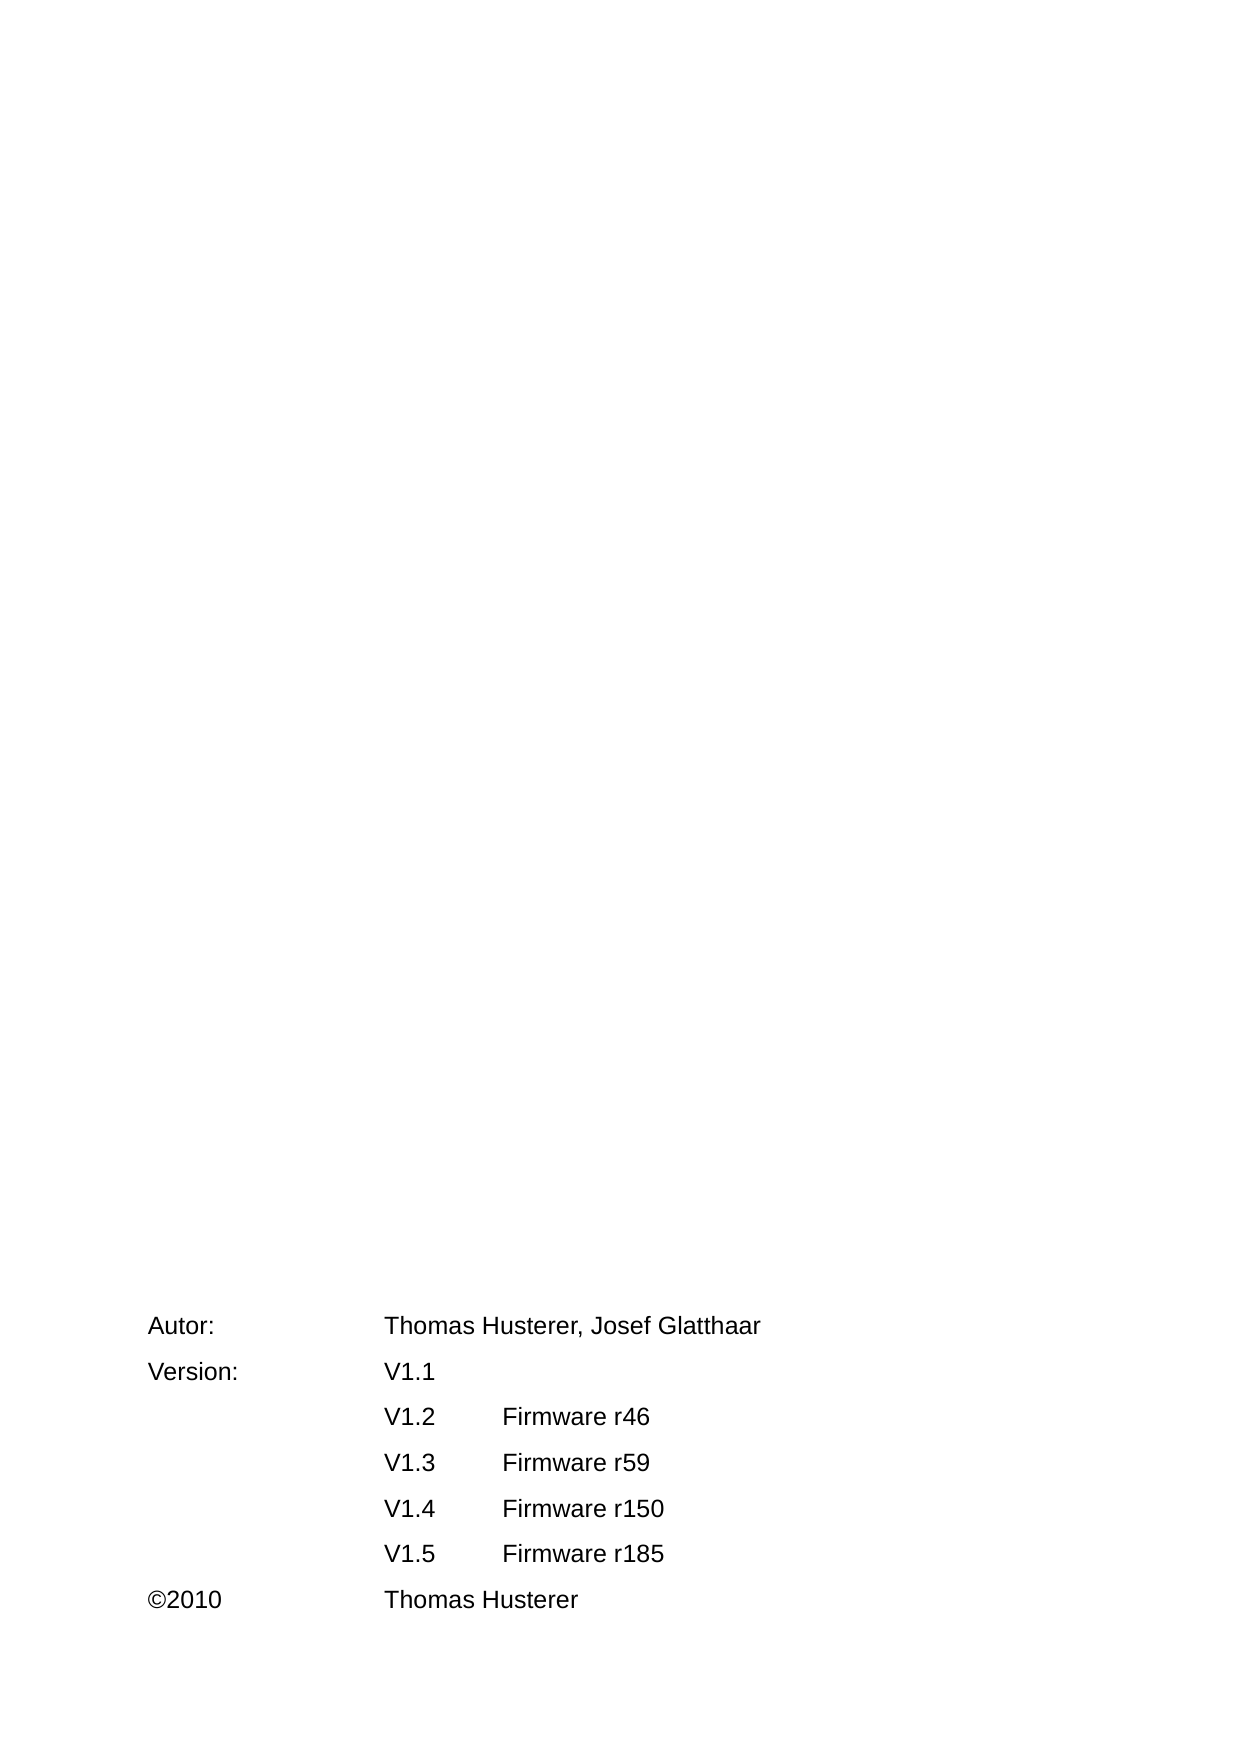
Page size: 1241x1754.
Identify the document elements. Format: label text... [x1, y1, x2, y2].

text V1.4 Firmware r150 [148, 1494, 1093, 1523]
text Autor: Thomas Husterer, Josef Glatthaar [148, 1312, 1093, 1340]
text V1.2 Firmware r46 [148, 1403, 1093, 1431]
text Version: V1.1 [148, 1357, 1093, 1385]
text ©2010 Thomas Husterer [148, 1586, 1093, 1614]
text V1.5 Firmware r185 [148, 1540, 1093, 1568]
text V1.3 Firmware r59 [148, 1449, 1093, 1477]
